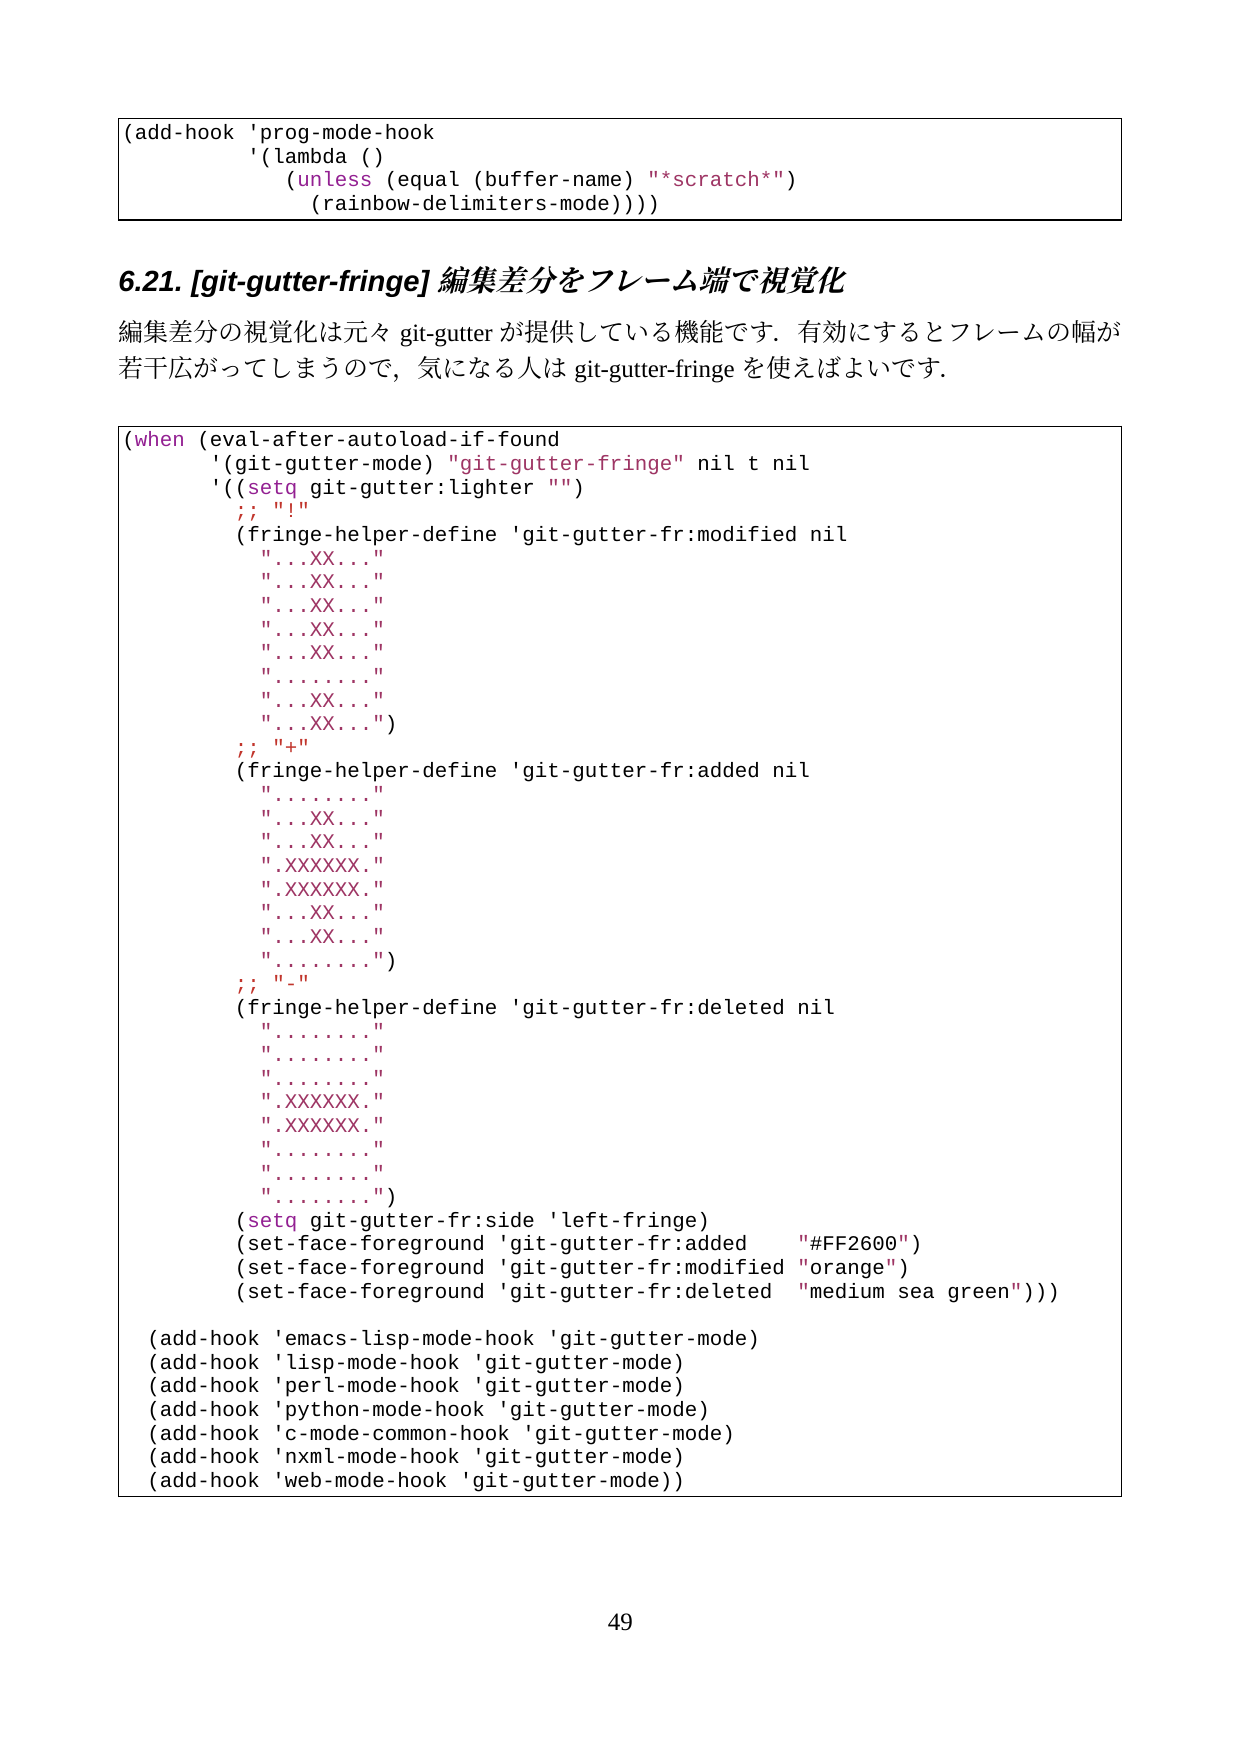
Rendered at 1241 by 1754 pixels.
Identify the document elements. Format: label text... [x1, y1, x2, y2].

text (add-hook 'nxml-mode-hook 'git-gutter-mode) [119, 1442, 1121, 1466]
text (when (eval-after-autoload-if-found [119, 427, 1121, 449]
text "...XX..." [119, 804, 1121, 827]
text (set-face-foreground 'git-gutter-fr:modified "orange") [119, 1253, 1121, 1277]
text (unless (equal (buffer-name) "*scratch*") [119, 165, 1121, 189]
text '((setq git-gutter:lighter "") [119, 473, 1121, 496]
text "...XX..." [119, 922, 1121, 946]
text "...XX..." [119, 591, 1121, 615]
text ;; "!" [119, 496, 1121, 520]
text (add-hook 'emacs-lisp-mode-hook 'git-gutter-mode) [119, 1324, 1121, 1348]
text ;; "-" [119, 969, 1121, 993]
text (fringe-helper-define 'git-gutter-fr:added nil [119, 757, 1121, 780]
text (setq git-gutter-fr:side 'left-fringe) [119, 1206, 1121, 1229]
text (add-hook 'web-mode-hook 'git-gutter-mode)) [119, 1466, 1121, 1496]
text "...XX..." [119, 898, 1121, 922]
text "........" [119, 1040, 1121, 1064]
text (add-hook 'prog-mode-hook [119, 119, 1121, 142]
text "...XX..." [119, 615, 1121, 638]
text "...XX..." [119, 686, 1121, 709]
text (set-face-foreground 'git-gutter-fr:deleted "medium sea green"))) [119, 1277, 1121, 1300]
text "........" [119, 1017, 1121, 1040]
text (rainbow-delimiters-mode)))) [119, 189, 1121, 219]
text (add-hook 'c-mode-common-hook 'git-gutter-mode) [119, 1419, 1121, 1442]
text "........" [119, 1064, 1121, 1088]
text ".XXXXXX." [119, 1111, 1121, 1135]
text "...XX...") [119, 709, 1121, 733]
text "........") [119, 946, 1121, 969]
text "........") [119, 1182, 1121, 1206]
text ".XXXXXX." [119, 851, 1121, 875]
text "...XX..." [119, 544, 1121, 567]
text 編集差分の視覚化は元々 git-gutter が提供している機能です．有効にするとフレームの幅が若干広がってしまうので，気になる人は git-gutter-fringe を使えばよいです． [118, 312, 1122, 413]
text '(lambda () [119, 142, 1121, 165]
text (add-hook 'lisp-mode-hook 'git-gutter-mode) [119, 1348, 1121, 1371]
text ".XXXXXX." [119, 1088, 1121, 1111]
text (add-hook 'python-mode-hook 'git-gutter-mode) [119, 1395, 1121, 1419]
text (add-hook 'perl-mode-hook 'git-gutter-mode) [119, 1371, 1121, 1395]
text "........" [119, 1135, 1121, 1158]
text '(git-gutter-mode) "git-gutter-fringe" nil t nil [119, 449, 1121, 473]
text "........" [119, 662, 1121, 686]
text ".XXXXXX." [119, 875, 1121, 898]
text "...XX..." [119, 638, 1121, 662]
text "...XX..." [119, 567, 1121, 591]
text "...XX..." [119, 827, 1121, 851]
text (fringe-helper-define 'git-gutter-fr:modified nil [119, 520, 1121, 544]
subtitle [git-gutter-fringe] 編集差分をフレーム端で視覚化 [118, 258, 1122, 300]
text ;; "+" [119, 733, 1121, 757]
text "........" [119, 1158, 1121, 1182]
text (set-face-foreground 'git-gutter-fr:added "#FF2600") [119, 1229, 1121, 1253]
text "........" [119, 780, 1121, 804]
text (fringe-helper-define 'git-gutter-fr:deleted nil [119, 993, 1121, 1017]
